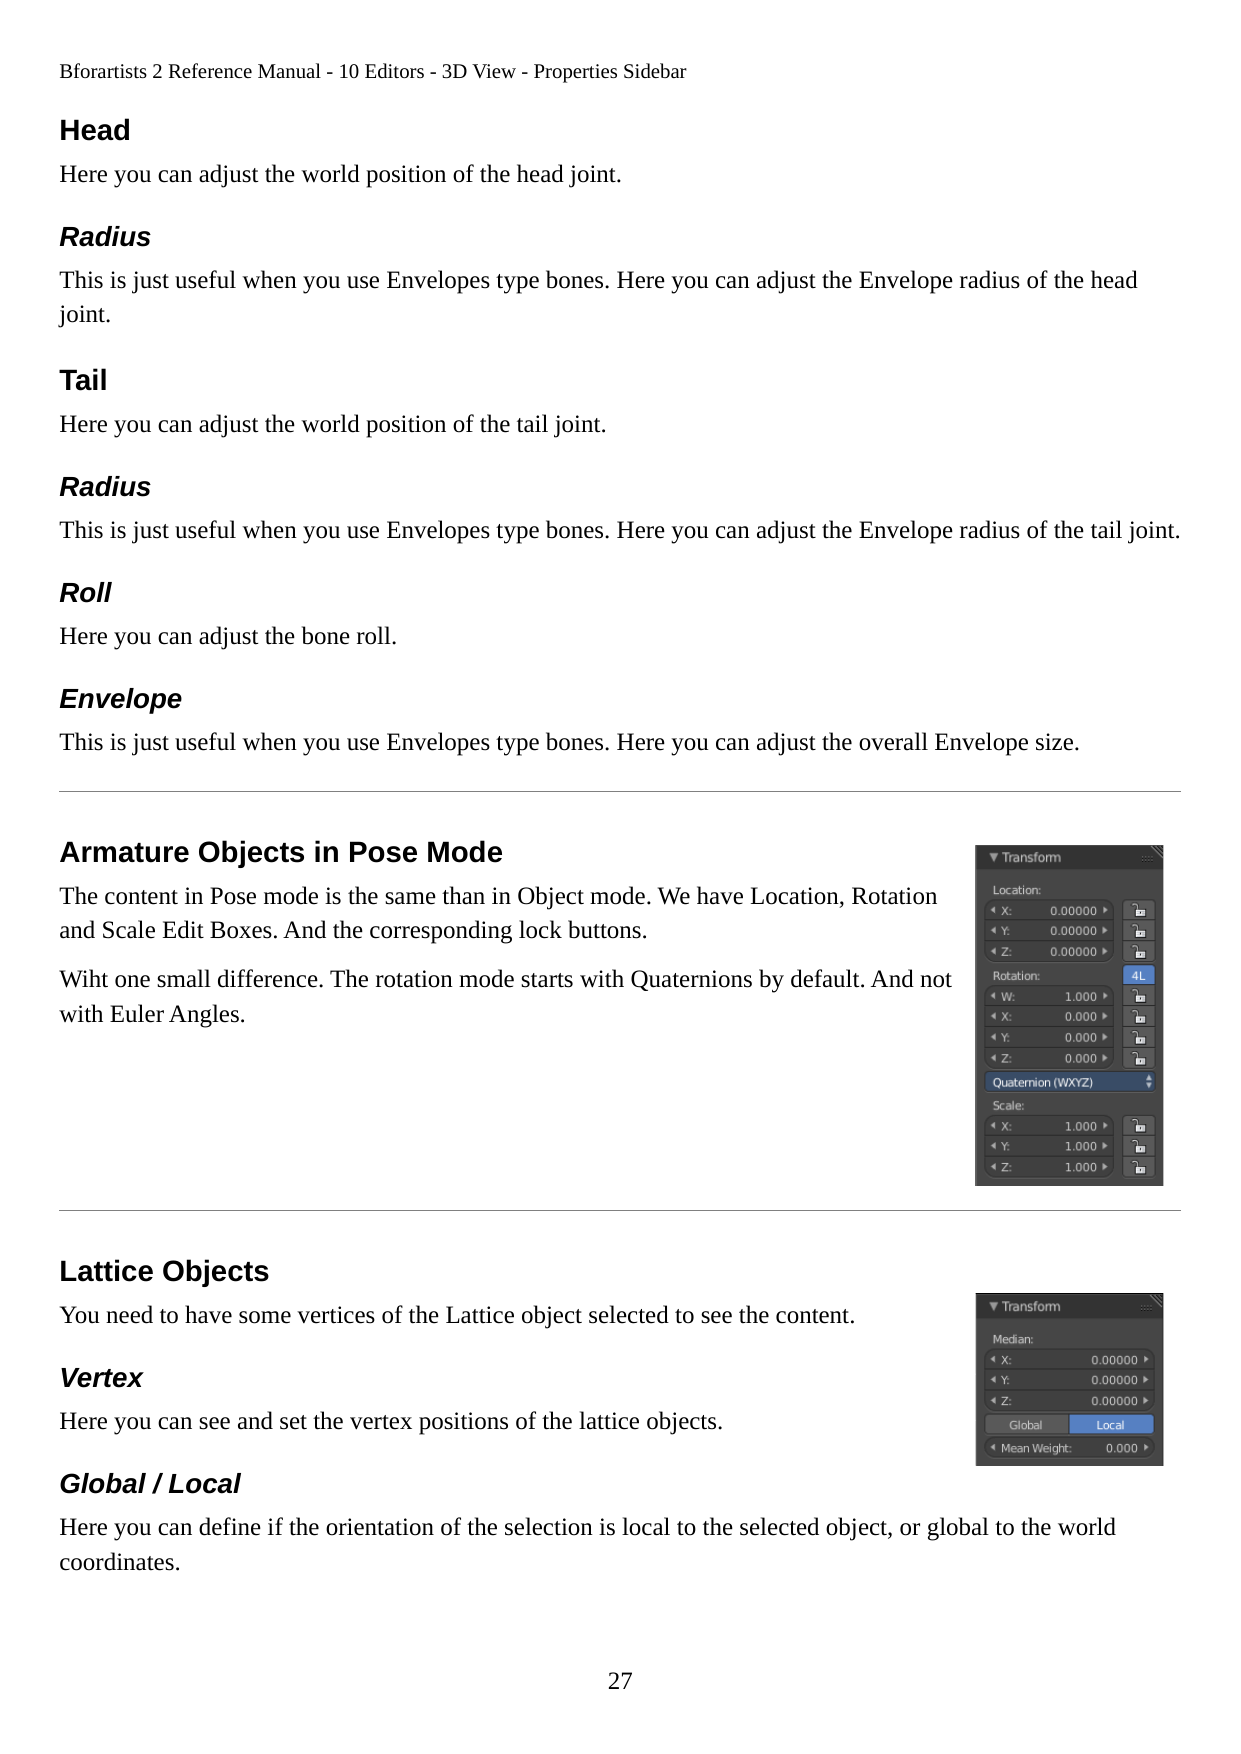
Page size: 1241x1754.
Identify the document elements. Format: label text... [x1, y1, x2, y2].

text This is just useful when you use Envelopes type bones. Here you can adjust the Envelope radius of the head joint. [59, 265, 1181, 328]
text Here you can adjust the world position of the head joint. [59, 159, 1181, 188]
subtitle Roll [59, 577, 1181, 608]
subtitle Radius [59, 220, 1181, 252]
subtitle Tail [59, 363, 1181, 397]
text This is just useful when you use Envelopes type bones. Here you can adjust the overall Envelope size. [59, 727, 1181, 756]
text This is just useful when you use Envelopes type bones. Here you can adjust the Envelope radius of the tail joint. [59, 515, 1181, 544]
text Here you can define if the orientation of the selection is local to the selected object, or global to the world coordinates. [59, 1512, 1181, 1575]
subtitle Global / Local [59, 1468, 1181, 1500]
text Here you can see and set the vertex positions of the lattice objects. [59, 1406, 975, 1435]
picture [975, 845, 1164, 1186]
subtitle Envelope [59, 683, 1181, 714]
text Wiht one small difference. The rotation mode starts with Quaternions by default. And not with Euler Angles. [59, 964, 975, 1028]
text Here you can adjust the world position of the tail joint. [59, 409, 1181, 438]
subtitle Radius [59, 471, 1181, 503]
picture [975, 1293, 1164, 1466]
text Here you can adjust the bone roll. [59, 621, 1181, 650]
subtitle Lattice Objects [59, 1254, 1181, 1288]
subtitle Armature Objects in Pose Mode [59, 835, 1181, 868]
subtitle Head [59, 113, 1181, 146]
text You need to have some vertices of the Lattice object selected to see the content. [59, 1300, 975, 1329]
subtitle Vertex [59, 1362, 975, 1394]
text The content in Pose mode is the same than in Object mode. We have Location, Rotation and Scale Edit Boxes. And the corresponding lock buttons. [59, 881, 975, 944]
subtitle [1164, 1362, 1181, 1394]
